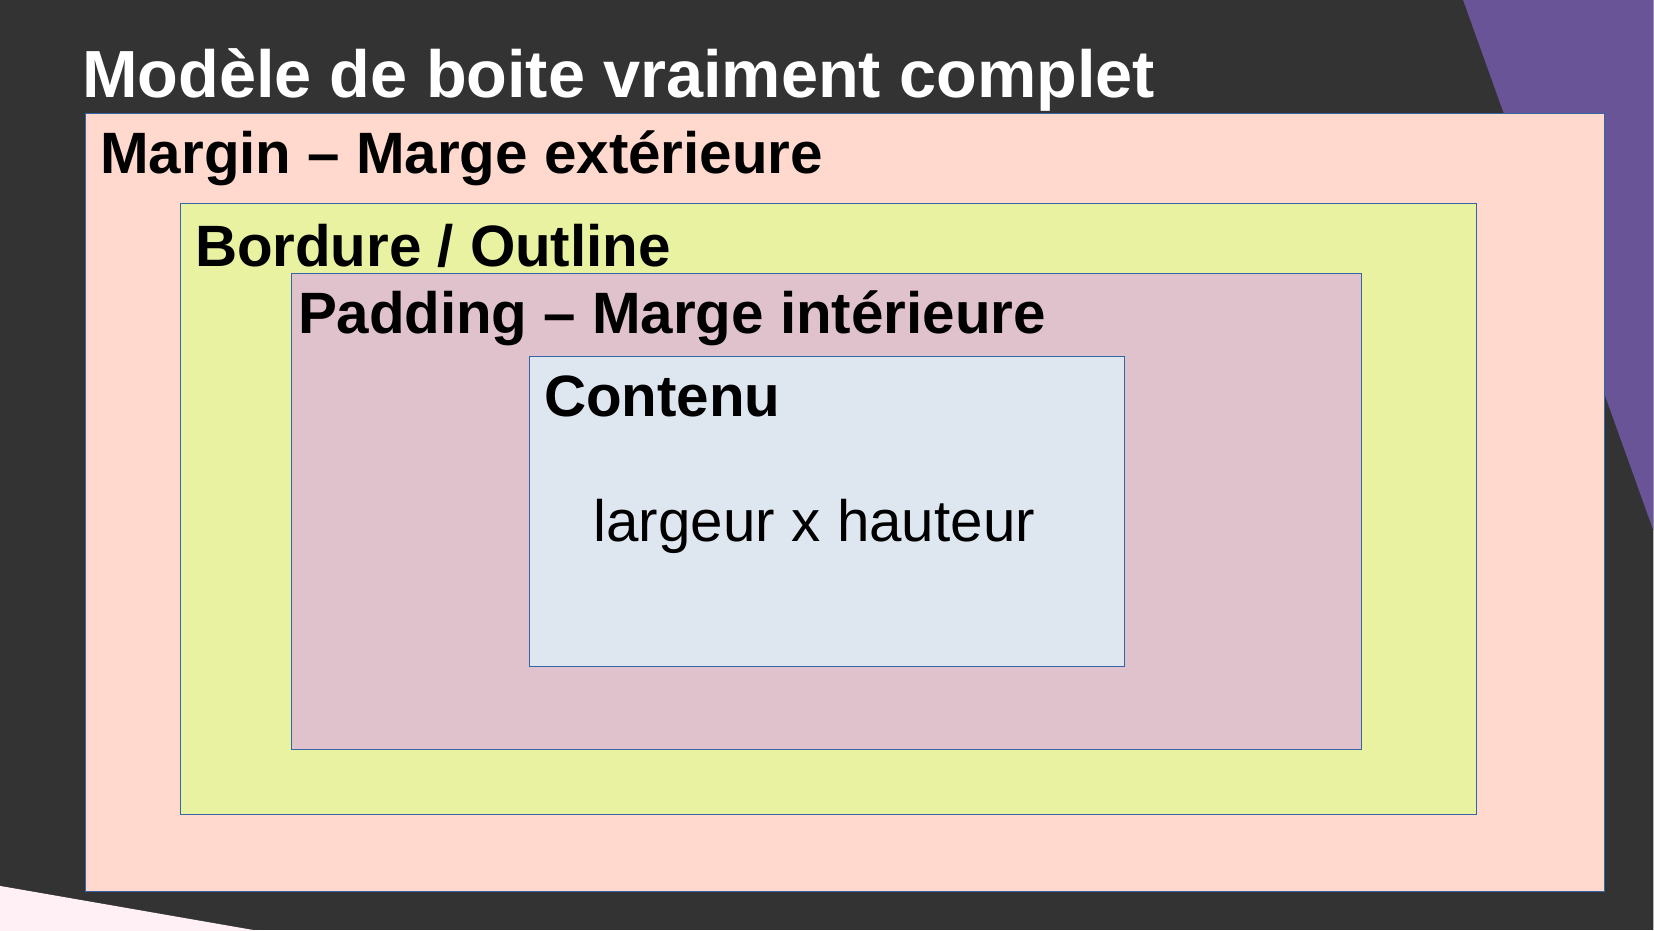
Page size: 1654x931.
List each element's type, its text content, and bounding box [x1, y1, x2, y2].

text_box Padding – Marge intérieure [283, 273, 1276, 354]
text_box Margin – Marge extérieure [85, 113, 1079, 194]
text_box [0, 885, 260, 931]
text_box Bordure / Outline [180, 205, 1173, 286]
title Modèle de boite vraiment complet [82, 37, 1571, 112]
text_box Contenu [529, 356, 839, 437]
text_box [85, 0, 1654, 892]
text_box largeur x hauteur [578, 481, 1075, 562]
